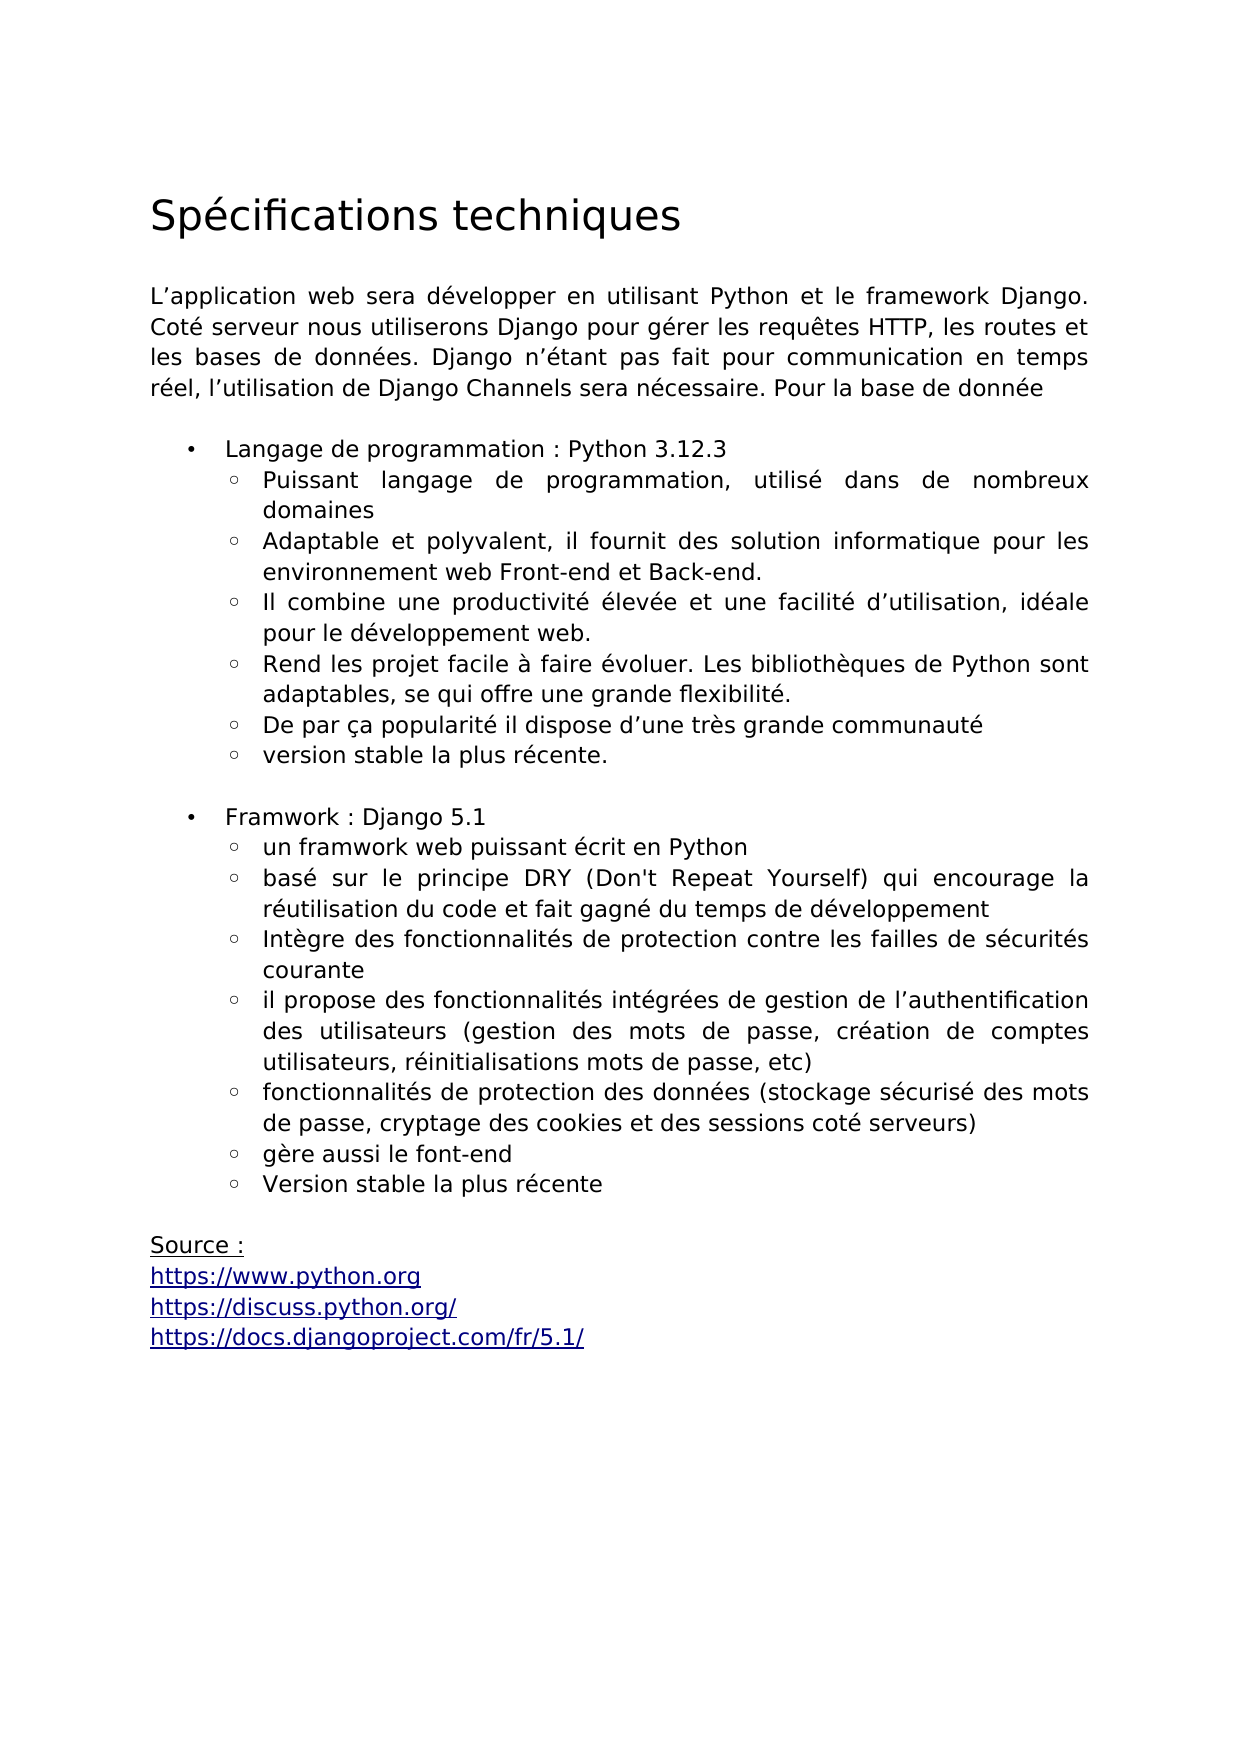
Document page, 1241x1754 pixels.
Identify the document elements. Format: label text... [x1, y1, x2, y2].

list il propose des fonctionnalités intégrées de gestion de l’authentification des utilisateurs (gestion des mots de passe, création de comptes utilisateurs, réinitialisations mots de passe, etc) [225, 988, 1090, 1076]
text Source : [150, 1233, 1090, 1259]
list basé sur le principe DRY (Don't Repeat Yourself) qui encourage la réutilisation du code et fait gagné du temps de développement [225, 865, 1090, 922]
list Langage de programmation : Python 3.12.3 [187, 436, 1090, 463]
list Framwork : Django 5.1 [187, 804, 1090, 831]
list Version stable la plus récente [225, 1171, 1090, 1198]
text https://docs.djangoproject.com/fr/5.1/ [150, 1324, 1090, 1351]
list Puissant langage de programmation, utilisé dans de nombreux domaines [225, 467, 1090, 524]
list un framwork web puissant écrit en Python [225, 834, 1090, 861]
list gère aussi le font-end [225, 1141, 1090, 1167]
list Adaptable et polyvalent, il fournit des solution informatique pour les environnement web Front-end et Back-end. [225, 528, 1090, 586]
text https://www.python.org [150, 1263, 1090, 1290]
list Intègre des fonctionnalités de protection contre les failles de sécurités courante [225, 926, 1090, 984]
text https://discuss.python.org/ [150, 1294, 1090, 1321]
text L’application web sera développer en utilisant Python et le framework Django. Coté serveur nous utiliserons Django pour gérer les requêtes HTTP, les routes et les bases de données. Django n’étant pas fait pour communication en temps réel, l’utilisation de Django Channels sera nécessaire. Pour la base de donnée [150, 283, 1090, 402]
list version stable la plus récente. [225, 743, 1090, 769]
list Il combine une productivité élevée et une facilité d’utilisation, idéale pour le développement web. [225, 589, 1090, 647]
list Rend les projet facile à faire évoluer. Les bibliothèques de Python sont adaptables, se qui offre une grande flexibilité. [225, 651, 1090, 708]
list fonctionnalités de protection des données (stockage sécurisé des mots de passe, cryptage des cookies et des sessions coté serveurs) [225, 1079, 1090, 1137]
subtitle Spécifications techniques [150, 192, 1090, 240]
list De par ça popularité il dispose d’une très grande communauté [225, 712, 1090, 739]
